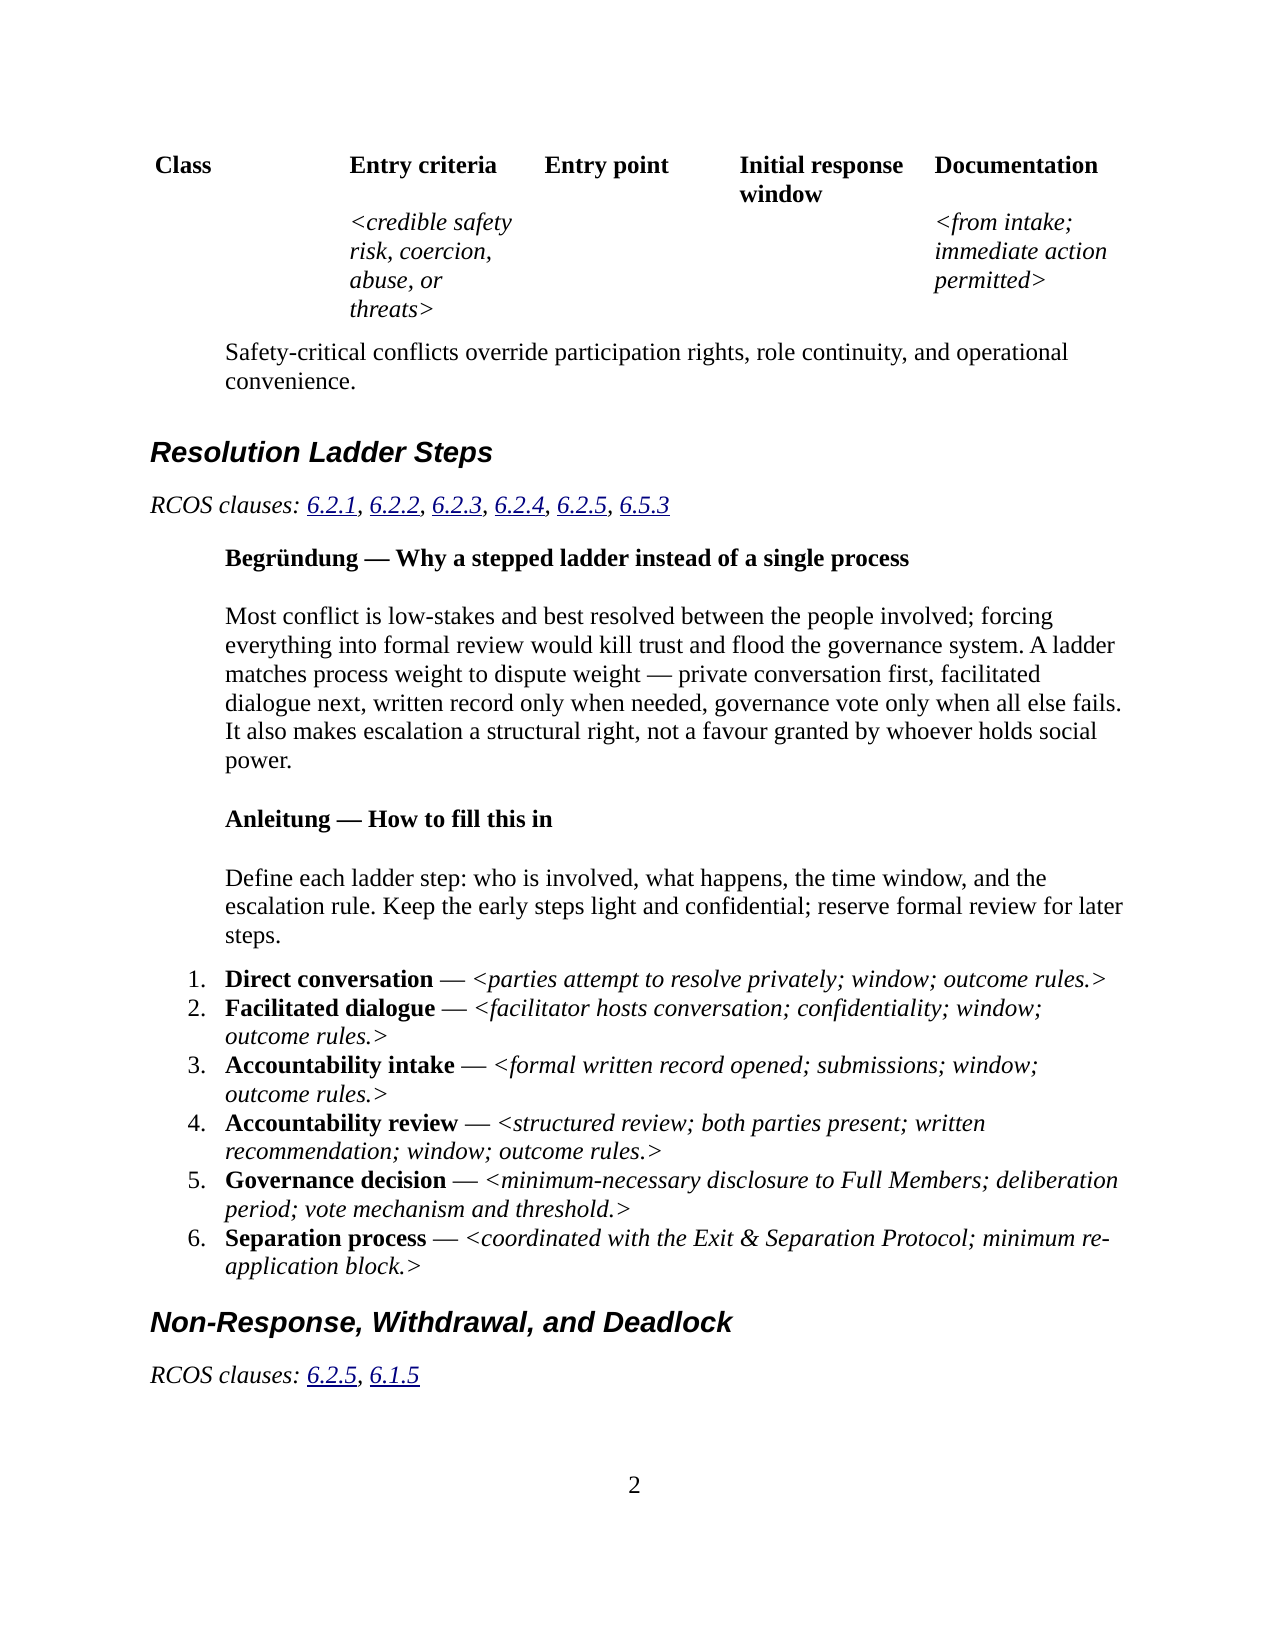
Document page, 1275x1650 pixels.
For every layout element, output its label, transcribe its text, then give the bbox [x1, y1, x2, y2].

table_header Documentation [930, 150, 1125, 207]
text Most conflict is low-stakes and best resolved between the people involved; forcing everything into formal review would kill trust and flood the governance system. A ladder matches process weight to dispute weight — private conversation first, facilitated dialogue next, written record only when needed, governance vote only when all else fails. It also makes escalation a structural right, not a favour granted by whoever holds social power. [225, 601, 1125, 774]
list Facilitated dialogue — <facilitator hosts conversation; confidentiality; window; outcome rules.> [187, 993, 1125, 1050]
table_cell [150, 208, 345, 322]
text RCOS clauses: 6.2.1, 6.2.2, 6.2.3, 6.2.4, 6.2.5, 6.5.3 [150, 490, 1125, 519]
list Accountability intake — <formal written record opened; submissions; window; outcome rules.> [187, 1050, 1125, 1108]
subtitle Non-Response, Withdrawal, and Deadlock [150, 1305, 1125, 1339]
text Begründung — Why a stepped ladder instead of a single process [225, 543, 1125, 571]
text Safety-critical conflicts override participation rights, role continuity, and operational convenience. [225, 337, 1125, 395]
table_cell <from intake; immediate action permitted> [930, 208, 1125, 322]
table_header Initial response window [735, 150, 930, 207]
table_header Class [150, 150, 345, 207]
subtitle Resolution Ladder Steps [150, 435, 1125, 468]
list Separation process — <coordinated with the Exit & Separation Protocol; minimum re-application block.> [187, 1223, 1125, 1280]
table_header Entry point [540, 150, 735, 207]
list Accountability review — <structured review; both parties present; written recommendation; window; outcome rules.> [187, 1108, 1125, 1165]
text RCOS clauses: 6.2.5, 6.1.5 [150, 1360, 1125, 1389]
text Anleitung — How to fill this in [225, 804, 1125, 833]
text Define each ladder step: who is involved, what happens, the time window, and the escalation rule. Keep the early steps light and confidential; reserve formal review for later steps. [225, 863, 1125, 949]
table_cell <credible safety risk, coercion, abuse, or threats> [345, 208, 540, 322]
table_cell [540, 208, 735, 322]
table_header Entry criteria [345, 150, 540, 207]
list Governance decision — <minimum-necessary disclosure to Full Members; deliberation period; vote mechanism and threshold.> [187, 1165, 1125, 1223]
list Direct conversation — <parties attempt to resolve privately; window; outcome rules.> [187, 964, 1125, 993]
table_cell [735, 208, 930, 322]
